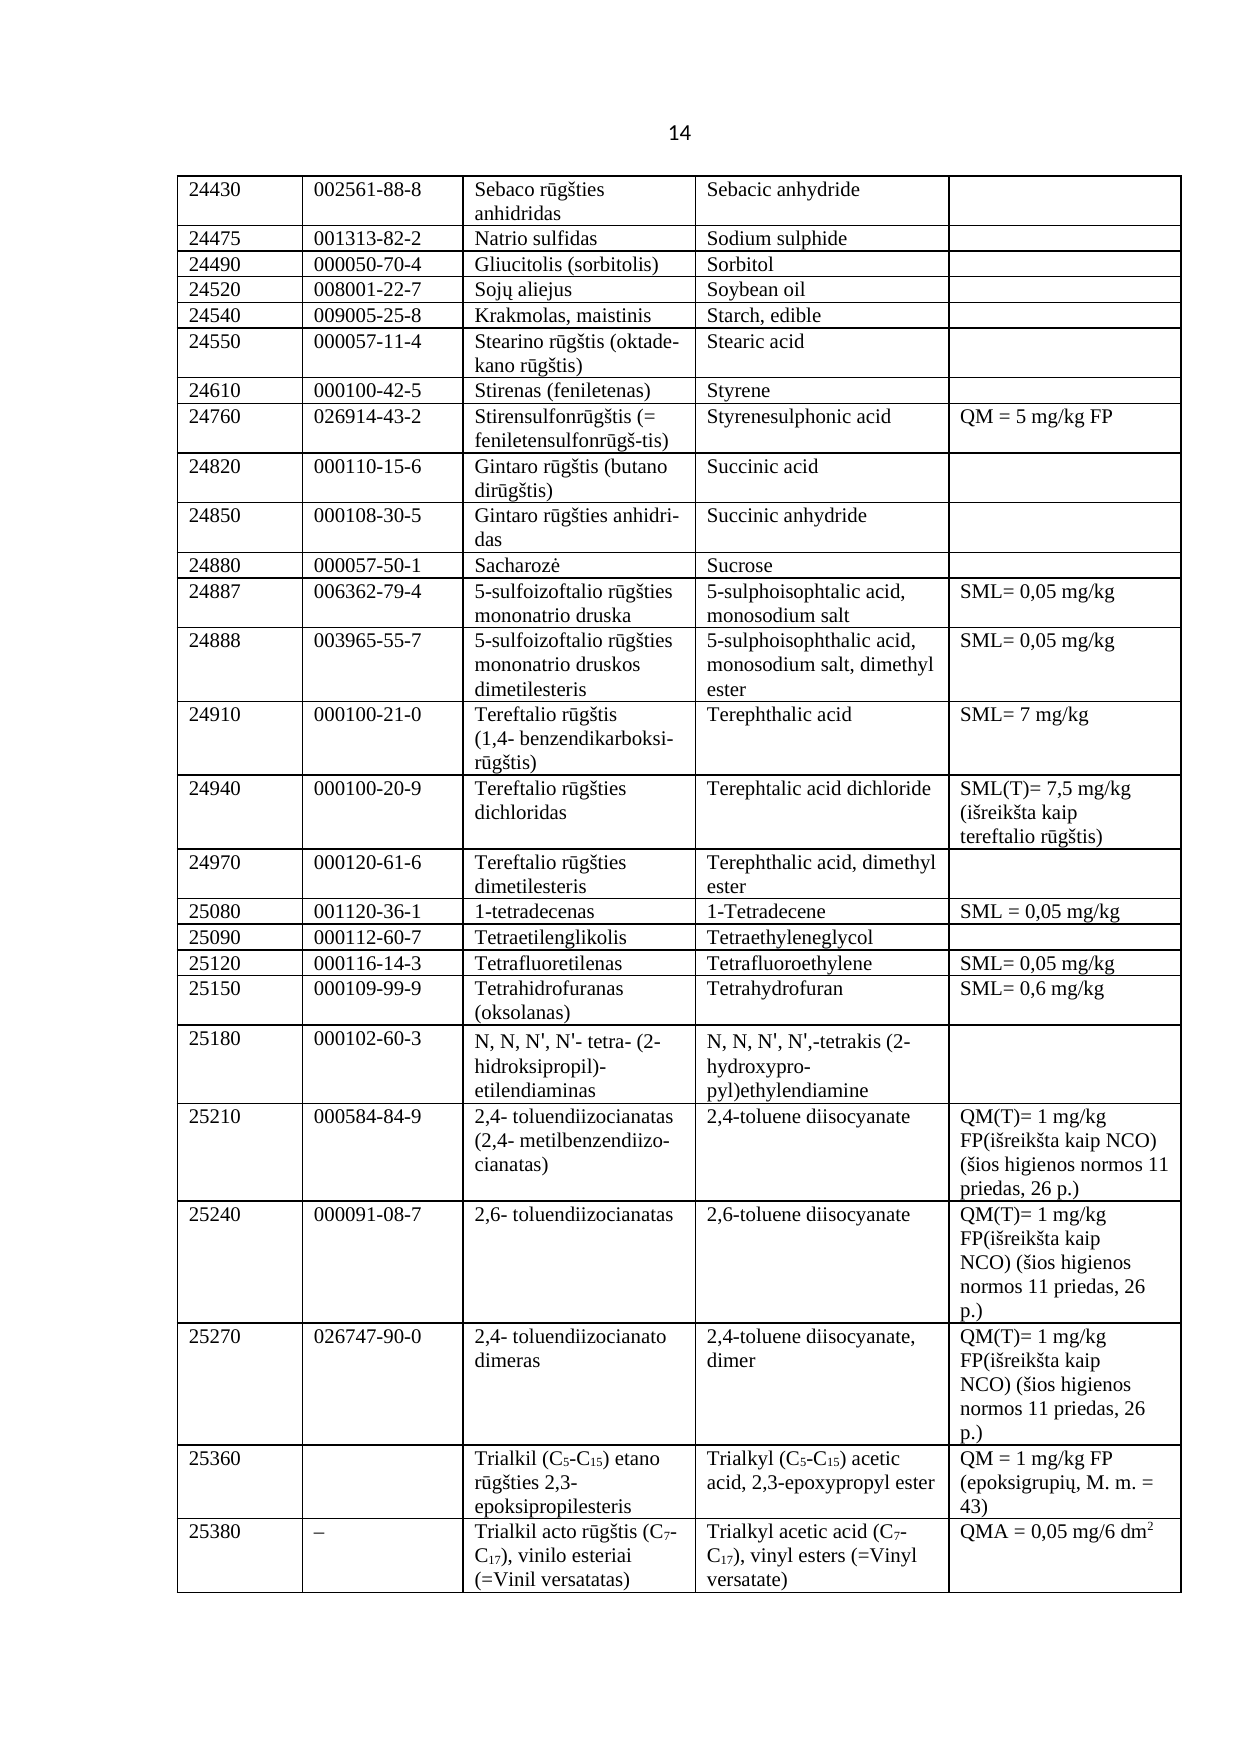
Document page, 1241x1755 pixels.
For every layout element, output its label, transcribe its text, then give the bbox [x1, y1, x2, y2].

table_cell QMA = 0,05 mg/6 dm2 [950, 1519, 1180, 1591]
table_cell 001313-82-2 [303, 226, 462, 250]
table_cell 25180 [178, 1026, 302, 1102]
table_cell 24540 [178, 303, 302, 327]
table_cell [950, 277, 1180, 301]
table_cell 5-sulfoizoftalio rūgšties mononatrio druskos dimetilesteris [464, 628, 695, 701]
table_cell 026747-90-0 [303, 1324, 462, 1444]
table_cell 25080 [178, 899, 302, 923]
table_cell 24760 [178, 404, 302, 452]
table_cell Tetrafluoroethylene [696, 951, 948, 974]
table_cell 000110-15-6 [303, 454, 462, 502]
table_cell Stirenas (feniletenas) [464, 378, 695, 402]
table_cell Starch, edible [696, 303, 948, 327]
table_cell Trialkyl acetic acid (C7-C17), vinyl esters (=Vinyl versatate) [696, 1519, 948, 1591]
table_cell Natrio sulfidas [464, 226, 695, 250]
table_cell Sebacic anhydride [696, 177, 948, 224]
table_cell [303, 1446, 462, 1518]
table_cell 24940 [178, 776, 302, 848]
table_cell 1-tetradecenas [464, 899, 695, 923]
table_cell [950, 177, 1180, 224]
table_cell 2,4-toluene diisocyanate [696, 1104, 948, 1200]
table_cell Stirensulfonrūgštis (= feniletensulfonrūgš-tis) [464, 404, 695, 452]
table_cell N, N, N', N',-tetrakis (2-hydroxypro- pyl)ethylendiamine [696, 1026, 948, 1102]
table_cell 24550 [178, 329, 302, 377]
table_cell 000100-21-0 [303, 702, 462, 774]
table_cell Styrenesulphonic acid [696, 404, 948, 452]
table_cell [950, 503, 1180, 551]
table_cell Krakmolas, maistinis [464, 303, 695, 327]
table_cell SML = 0,05 mg/kg [950, 899, 1180, 923]
table_cell [950, 252, 1180, 276]
table_cell 24820 [178, 454, 302, 502]
table_cell 5-sulfoizoftalio rūgšties mononatrio druska [464, 579, 695, 627]
table_cell Sodium sulphide [696, 226, 948, 250]
table_cell QM = 5 mg/kg FP [950, 404, 1180, 452]
table_cell 000112-60-7 [303, 925, 462, 949]
table_cell Tereftalio rūgšties dichloridas [464, 776, 695, 848]
table_cell 2,6- toluendiizocianatas [464, 1202, 695, 1322]
table_cell 002561-88-8 [303, 177, 462, 224]
table_cell QM(T)= 1 mg/kg FP(išreikšta kaip NCO) (šios higienos normos 11 priedas, 26 p.) [950, 1104, 1180, 1200]
table_cell 25150 [178, 976, 302, 1024]
table_cell 5-sulphoisophthalic acid, monosodium salt, dimethyl ester [696, 628, 948, 701]
table_cell 25360 [178, 1446, 302, 1518]
table_cell 000120-61-6 [303, 850, 462, 898]
table_cell 000116-14-3 [303, 951, 462, 974]
table_cell [950, 329, 1180, 377]
table_cell 2,4- toluendiizocianatas (2,4- metilbenzendiizo- cianatas) [464, 1104, 695, 1200]
table_cell 25120 [178, 951, 302, 974]
table_cell 25270 [178, 1324, 302, 1444]
table_cell Soybean oil [696, 277, 948, 301]
table_cell Sacharozė [464, 553, 695, 577]
table_cell 008001-22-7 [303, 277, 462, 301]
table_cell 001120-36-1 [303, 899, 462, 923]
table_cell [950, 553, 1180, 577]
table_cell Gintaro rūgšties anhidri- das [464, 503, 695, 551]
table_cell Trialkil acto rūgštis (C7-C17), vinilo esteriai (=Vinil versatatas) [464, 1519, 695, 1591]
table_cell SML(T)= 7,5 mg/kg (išreikšta kaip tereftalio rūgštis) [950, 776, 1180, 848]
table_cell 000102-60-3 [303, 1026, 462, 1102]
table_cell 24475 [178, 226, 302, 250]
table_cell 24430 [178, 177, 302, 224]
table_cell 000091-08-7 [303, 1202, 462, 1322]
table_cell 026914-43-2 [303, 404, 462, 452]
table_cell 006362-79-4 [303, 579, 462, 627]
table_cell 003965-55-7 [303, 628, 462, 701]
table_cell 009005-25-8 [303, 303, 462, 327]
table_cell 2,4- toluendiizocianato dimeras [464, 1324, 695, 1444]
table_cell Tereftalio rūgštis (1,4- benzendikarboksi- rūgštis) [464, 702, 695, 774]
table_cell 000100-42-5 [303, 378, 462, 402]
table_cell Sebaco rūgšties anhidridas [464, 177, 695, 224]
table_cell Terephtalic acid dichloride [696, 776, 948, 848]
table_cell Tetraetilenglikolis [464, 925, 695, 949]
table_cell Trialkyl (C5-C15) acetic acid, 2,3-epoxypropyl ester [696, 1446, 948, 1518]
table_cell 24490 [178, 252, 302, 276]
table_cell Gintaro rūgštis (butano dirūgštis) [464, 454, 695, 502]
table_cell Sojų aliejus [464, 277, 695, 301]
table_cell Terephthalic acid [696, 702, 948, 774]
table_cell 000050-70-4 [303, 252, 462, 276]
table_cell 24970 [178, 850, 302, 898]
table_cell 25210 [178, 1104, 302, 1200]
table_cell Sorbitol [696, 252, 948, 276]
table_cell 24610 [178, 378, 302, 402]
table_cell 24887 [178, 579, 302, 627]
table_cell 5-sulphoisophtalic acid, monosodium salt [696, 579, 948, 627]
table_cell 1-Tetradecene [696, 899, 948, 923]
table_cell Styrene [696, 378, 948, 402]
table_cell Tetrafluoretilenas [464, 951, 695, 974]
table_cell 000057-50-1 [303, 553, 462, 577]
table_cell 25380 [178, 1519, 302, 1591]
table_cell [950, 850, 1180, 898]
table_cell Gliucitolis (sorbitolis) [464, 252, 695, 276]
table_cell 24850 [178, 503, 302, 551]
table_cell QM(T)= 1 mg/kg FP(išreikšta kaip NCO) (šios higienos normos 11 priedas, 26 p.) [950, 1202, 1180, 1322]
table_cell Terephthalic acid, dimethyl ester [696, 850, 948, 898]
table_cell [950, 378, 1180, 402]
table_cell 000057-11-4 [303, 329, 462, 377]
table_cell 24910 [178, 702, 302, 774]
table_cell [950, 226, 1180, 250]
table_cell QM = 1 mg/kg FP (epoksigrupių, M. m. = 43) [950, 1446, 1180, 1518]
table_cell N, N, N', N'- tetra- (2- hidroksipropil)- etilendiaminas [464, 1026, 695, 1102]
table_cell Stearic acid [696, 329, 948, 377]
table_cell [950, 1026, 1180, 1102]
table_cell Succinic anhydride [696, 503, 948, 551]
table_cell SML= 0,05 mg/kg [950, 628, 1180, 701]
table_cell 2,4-toluene diisocyanate, dimer [696, 1324, 948, 1444]
table_cell 24880 [178, 553, 302, 577]
table_cell 000109-99-9 [303, 976, 462, 1024]
table_cell [950, 925, 1180, 949]
table_cell Trialkil (C5-C15) etano rūgšties 2,3-epoksipropilesteris [464, 1446, 695, 1518]
table_cell [950, 303, 1180, 327]
table_cell 2,6-toluene diisocyanate [696, 1202, 948, 1322]
table_cell 25240 [178, 1202, 302, 1322]
table_cell [950, 454, 1180, 502]
table_cell SML= 7 mg/kg [950, 702, 1180, 774]
table_cell Succinic acid [696, 454, 948, 502]
table_cell SML= 0,05 mg/kg [950, 579, 1180, 627]
table_cell Tetrahidrofuranas (oksolanas) [464, 976, 695, 1024]
table_cell – [303, 1519, 462, 1591]
table_cell SML= 0,6 mg/kg [950, 976, 1180, 1024]
table_cell 24520 [178, 277, 302, 301]
table_cell 25090 [178, 925, 302, 949]
table_cell Sucrose [696, 553, 948, 577]
table_cell 000100-20-9 [303, 776, 462, 848]
table_cell Tetraethyleneglycol [696, 925, 948, 949]
table_cell Tereftalio rūgšties dimetilesteris [464, 850, 695, 898]
table_cell Tetrahydrofuran [696, 976, 948, 1024]
table_cell QM(T)= 1 mg/kg FP(išreikšta kaip NCO) (šios higienos normos 11 priedas, 26 p.) [950, 1324, 1180, 1444]
table_cell SML= 0,05 mg/kg [950, 951, 1180, 974]
table_cell Stearino rūgštis (oktade- kano rūgštis) [464, 329, 695, 377]
table_cell 24888 [178, 628, 302, 701]
table_cell 000584-84-9 [303, 1104, 462, 1200]
table_cell 000108-30-5 [303, 503, 462, 551]
